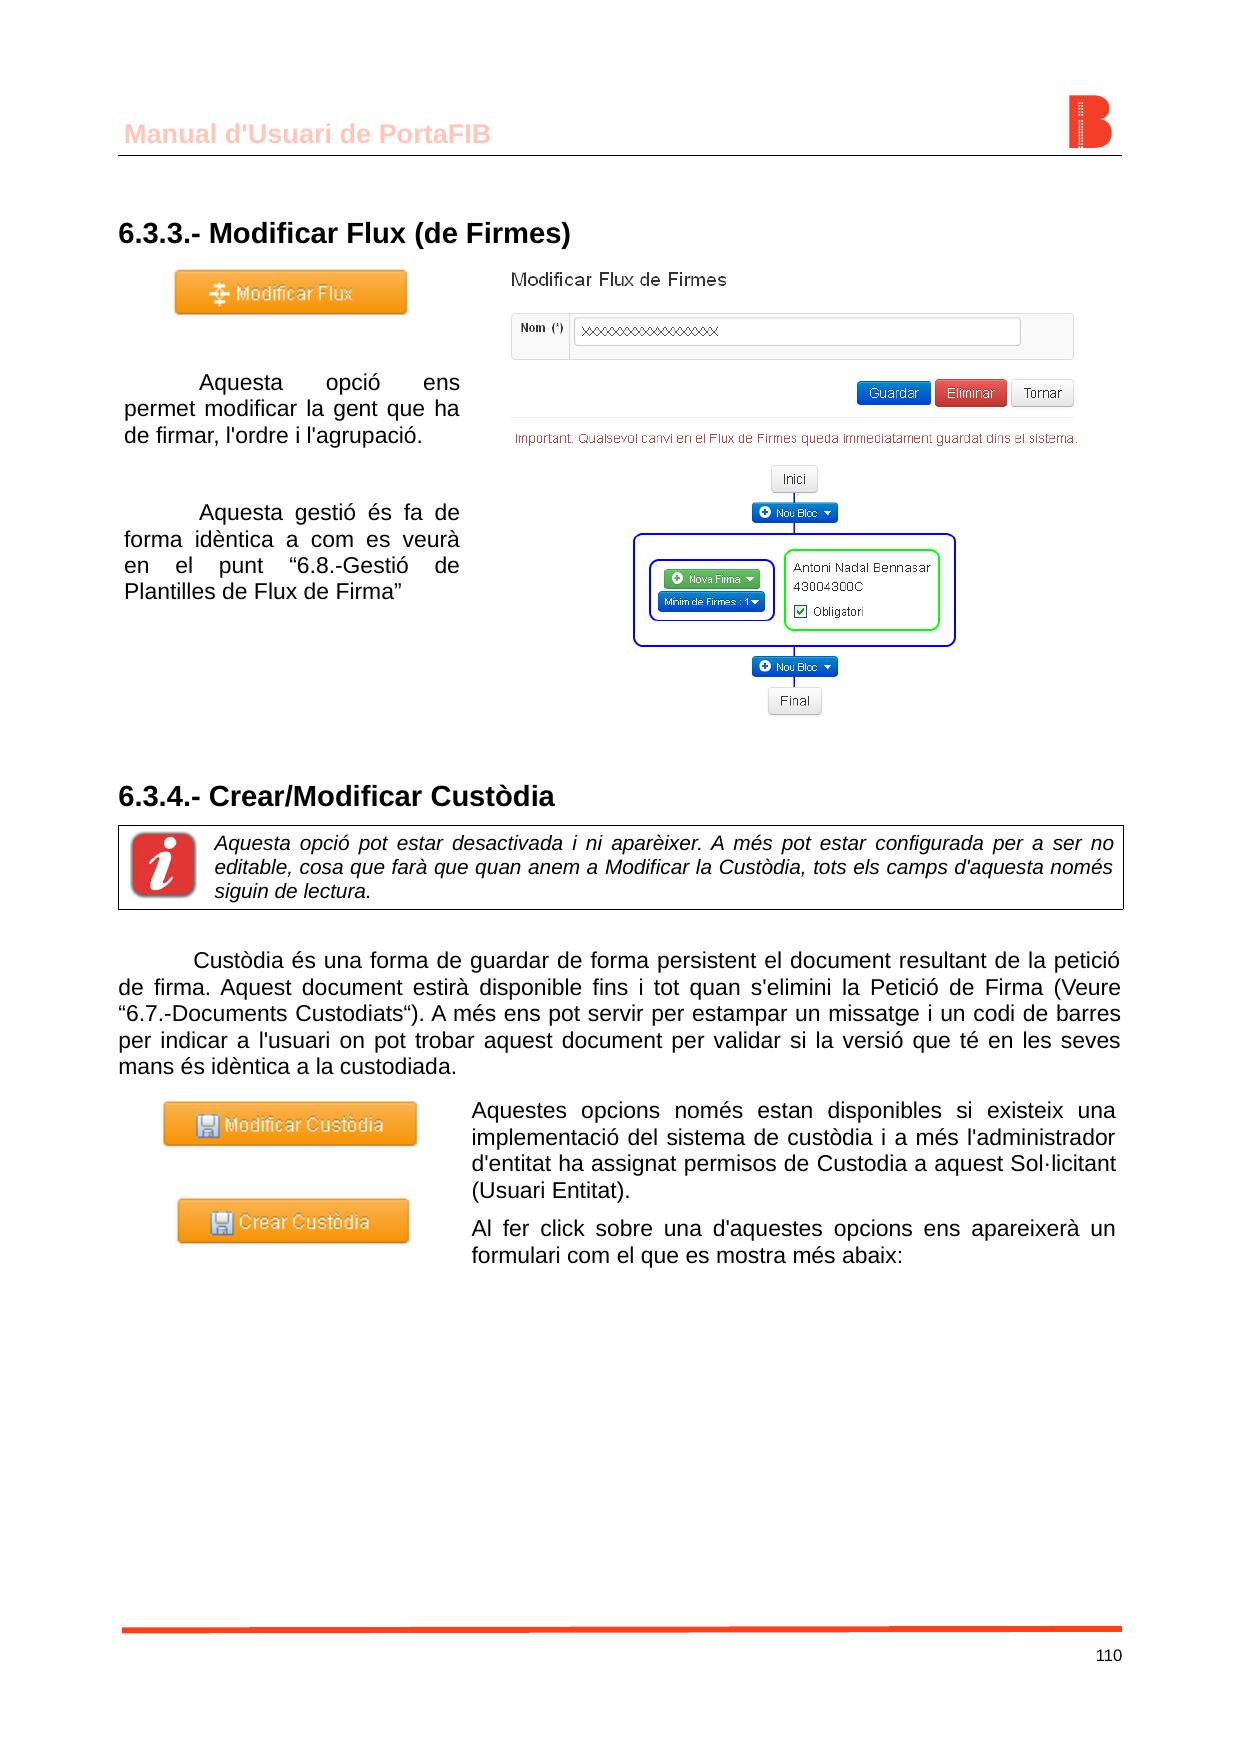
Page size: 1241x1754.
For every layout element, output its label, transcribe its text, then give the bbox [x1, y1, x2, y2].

picture [1063, 94, 1117, 150]
table_header [466, 262, 1122, 728]
picture [159, 1097, 425, 1151]
picture [172, 267, 412, 318]
table_header Aquesta opció pot estar desactivada i ni aparèixer. A més pot estar configurada per a ser no editable, cosa que farà que quan anem a Modificar la Custòdia, tots els camps d'aquesta només siguin de lectura. [209, 826, 1123, 908]
table_header Aquesta opció ens permet modificar la gent que ha de firmar, l'ordre i l'agrupació. Aquesta gestió és fa de forma idèntica a com es veurà en el punt “6.8.-Gestió de Plantilles de Flux de Firma” [118, 262, 466, 728]
subtitle Modificar Flux (de Firmes) [118, 216, 1122, 249]
subtitle Crear/Modificar Custòdia [118, 779, 1122, 813]
picture [170, 1194, 414, 1250]
table_header [119, 826, 209, 908]
picture [504, 267, 1084, 722]
text Custòdia és una forma de guardar de forma persistent el document resultant de la petició de firma. Aquest document estirà disponible fins i tot quan s'elimini la Petició de Firma (Veure “6.7.-Documents Custodiats“). A més ens pot servir per estampar un missatge i un codi de barres per indicar a l'usuari on pot trobar aquest document per validar si la versió que té en les seves mans és idèntica a la custodiada. [118, 947, 1122, 1079]
picture [129, 831, 198, 899]
table_header Aquestes opcions només estan disponibles si existeix una implementació del sistema de custòdia i a més l'administrador d'entitat ha assignat permisos de Custodia a aquest Sol·licitant (Usuari Entitat). Al fer click sobre una d'aquestes opcions ens apareixerà un formulari com el que es mostra més abaix: [466, 1092, 1122, 1286]
table_header [118, 1092, 466, 1286]
